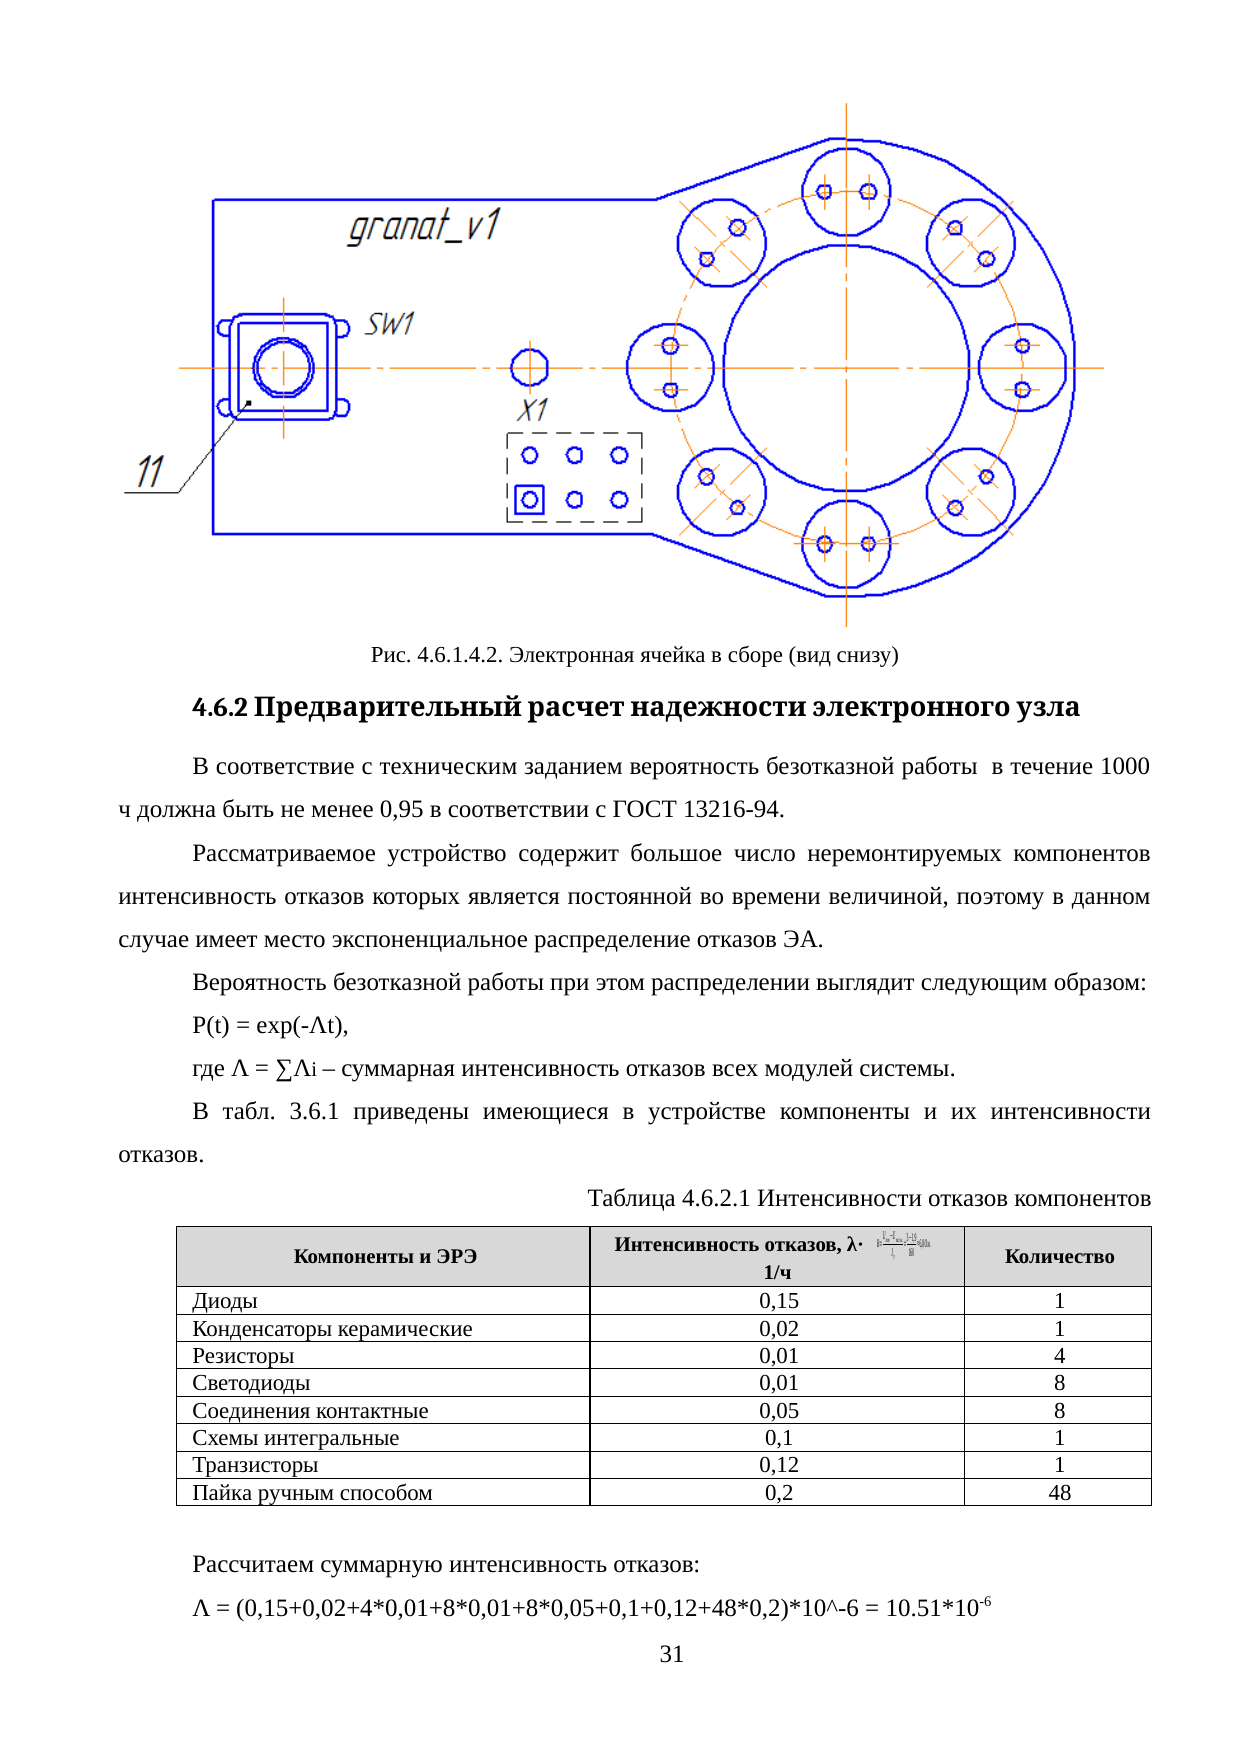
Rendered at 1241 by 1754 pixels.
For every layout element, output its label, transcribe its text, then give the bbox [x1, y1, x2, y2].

table_cell Транзисторы [177, 1452, 589, 1478]
table_cell 1 [965, 1287, 1151, 1313]
text Рис. 4.6.1.4.2. Электронная ячейка в сборе (вид снизу) [118, 641, 1152, 667]
table_cell 0,02 [591, 1315, 964, 1341]
text В соответствие с техническим заданием вероятность безотказной работы в течение 1000 ч должна быть не менее 0,95 в соответствии с ГОСТ 13216-94. [118, 751, 1152, 823]
table_cell Соединения контактные [177, 1397, 589, 1423]
text где Λ = ∑Λi – суммарная интенсивность отказов всех модулей системы. [118, 1053, 1152, 1082]
table_cell 1 [965, 1452, 1151, 1478]
table_cell 1 [965, 1315, 1151, 1341]
table_cell 8 [965, 1397, 1151, 1423]
table_cell 1 [965, 1424, 1151, 1451]
table_cell Пайка ручным способом [177, 1479, 589, 1505]
text Λ = (0,15+0,02+4*0,01+8*0,01+8*0,05+0,1+0,12+48*0,2)*10^-6 = 10.51*10-6 [118, 1593, 1152, 1621]
text P(t) = exp(-Λt), [118, 1010, 1152, 1039]
subtitle 4.6.2 Предварительный расчет надежности электронного узла [118, 692, 1152, 723]
table_cell 0,2 [591, 1479, 964, 1505]
text В табл. 3.6.1 приведены имеющиеся в устройстве компоненты и их интенсивности отказов. [118, 1096, 1152, 1168]
table_cell 0,12 [591, 1452, 964, 1478]
table_header Компоненты и ЭРЭ [177, 1227, 589, 1286]
table_cell 0,15 [591, 1287, 964, 1313]
text Таблица 4.6.2.1 Интенсивности отказов компонентов [118, 1183, 1152, 1211]
text Рассчитаем суммарную интенсивность отказов: [118, 1549, 1152, 1578]
table_cell Диоды [177, 1287, 589, 1313]
table_cell 8 [965, 1369, 1151, 1396]
table_cell 0,01 [591, 1342, 964, 1368]
table_cell Конденсаторы керамические [177, 1315, 589, 1341]
text Вероятность безотказной работы при этом распределении выглядит следующим образом: [118, 967, 1152, 996]
table_cell 0,05 [591, 1397, 964, 1423]
table_cell 0,1 [591, 1424, 964, 1451]
table_cell 0,01 [591, 1369, 964, 1396]
table_cell Светодиоды [177, 1369, 589, 1396]
table_cell Схемы интегральные [177, 1424, 589, 1451]
table_header Количество [965, 1227, 1151, 1286]
text Рассматриваемое устройство содержит большое число неремонтируемых компонентов интенсивность отказов которых является постоянной во времени величиной, поэтому в данном случае имеет место экспоненциальное распределение отказов ЭА. [118, 838, 1152, 953]
table_header Интенсивность отказов, λ·1/ч [591, 1227, 964, 1286]
picture [118, 102, 1104, 627]
table_cell 48 [965, 1479, 1151, 1505]
table_cell Резисторы [177, 1342, 589, 1368]
table_cell 4 [965, 1342, 1151, 1368]
